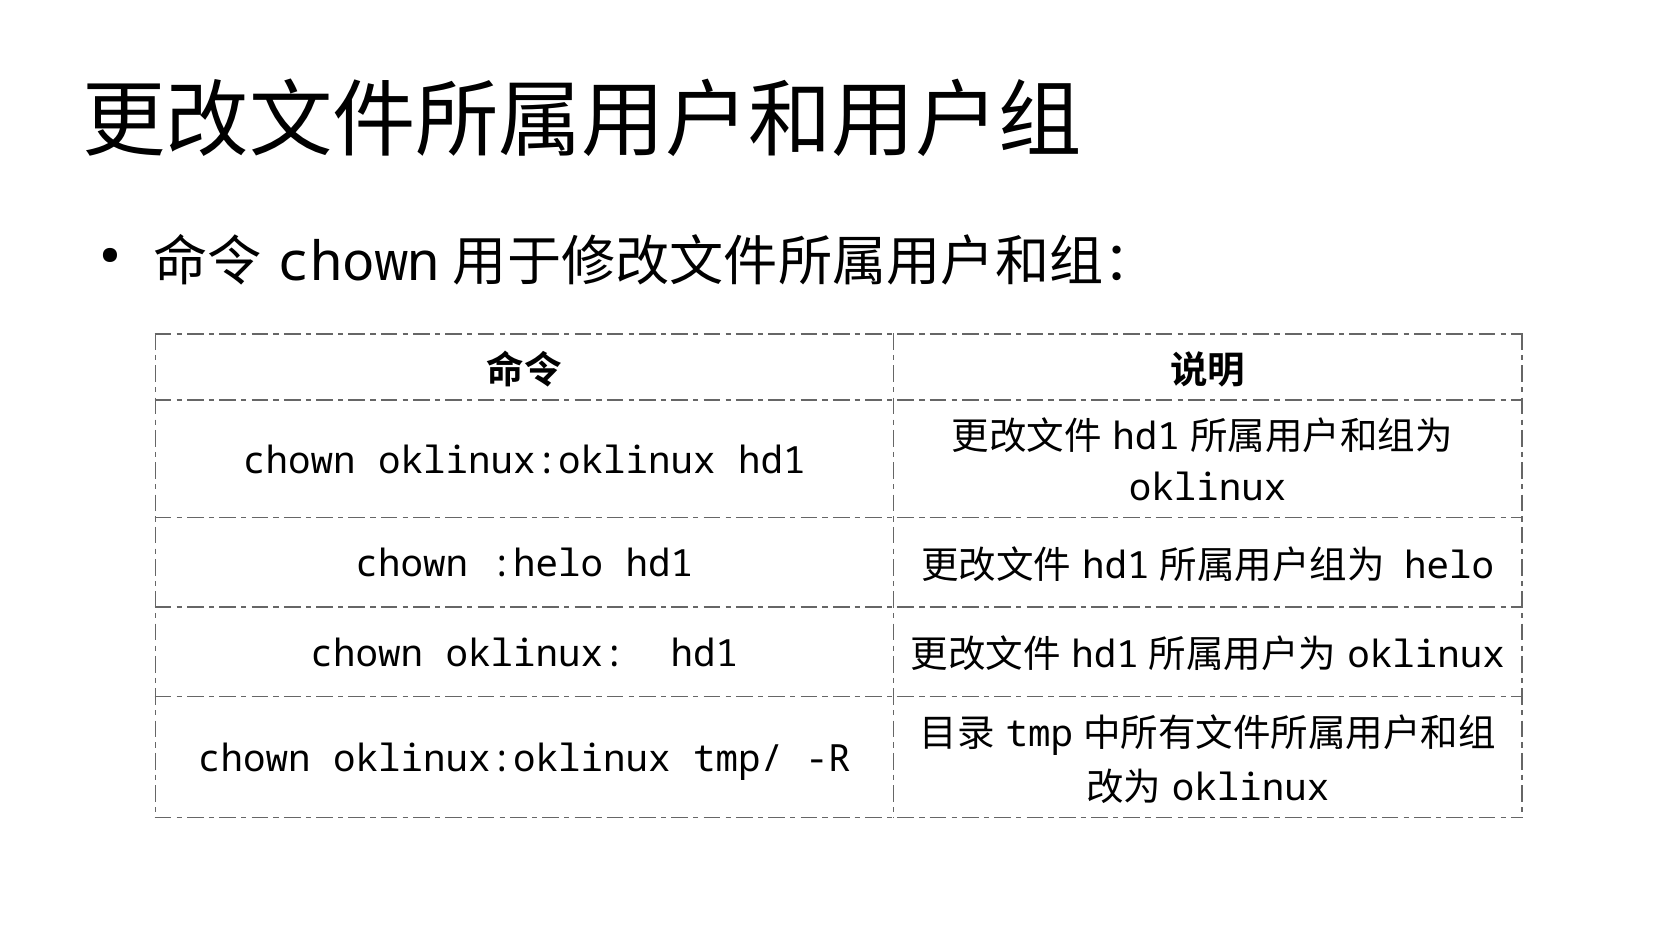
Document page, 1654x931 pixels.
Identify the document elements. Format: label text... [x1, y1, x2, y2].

table_header 说明 [893, 334, 1522, 400]
table_cell 更改文件hd1所属用户组为 helo [893, 517, 1522, 607]
table_header 命令 [155, 334, 893, 400]
table_cell 更改文件hd1所属用户为oklinux [893, 607, 1522, 696]
table_cell chown oklinux:oklinux hd1 [155, 400, 893, 517]
list 命令chown用于修改文件所属用户和组： [82, 217, 1571, 758]
table_cell chown oklinux: hd1 [155, 607, 893, 696]
table_cell 目录tmp中所有文件所属用户和组改为oklinux [893, 696, 1522, 817]
table_cell chown :helo hd1 [155, 517, 893, 607]
title 更改文件所属用户和用户组 [82, 37, 1571, 189]
table_cell chown oklinux:oklinux tmp/ -R [155, 696, 893, 817]
table_cell 更改文件hd1所属用户和组为oklinux [893, 400, 1522, 517]
